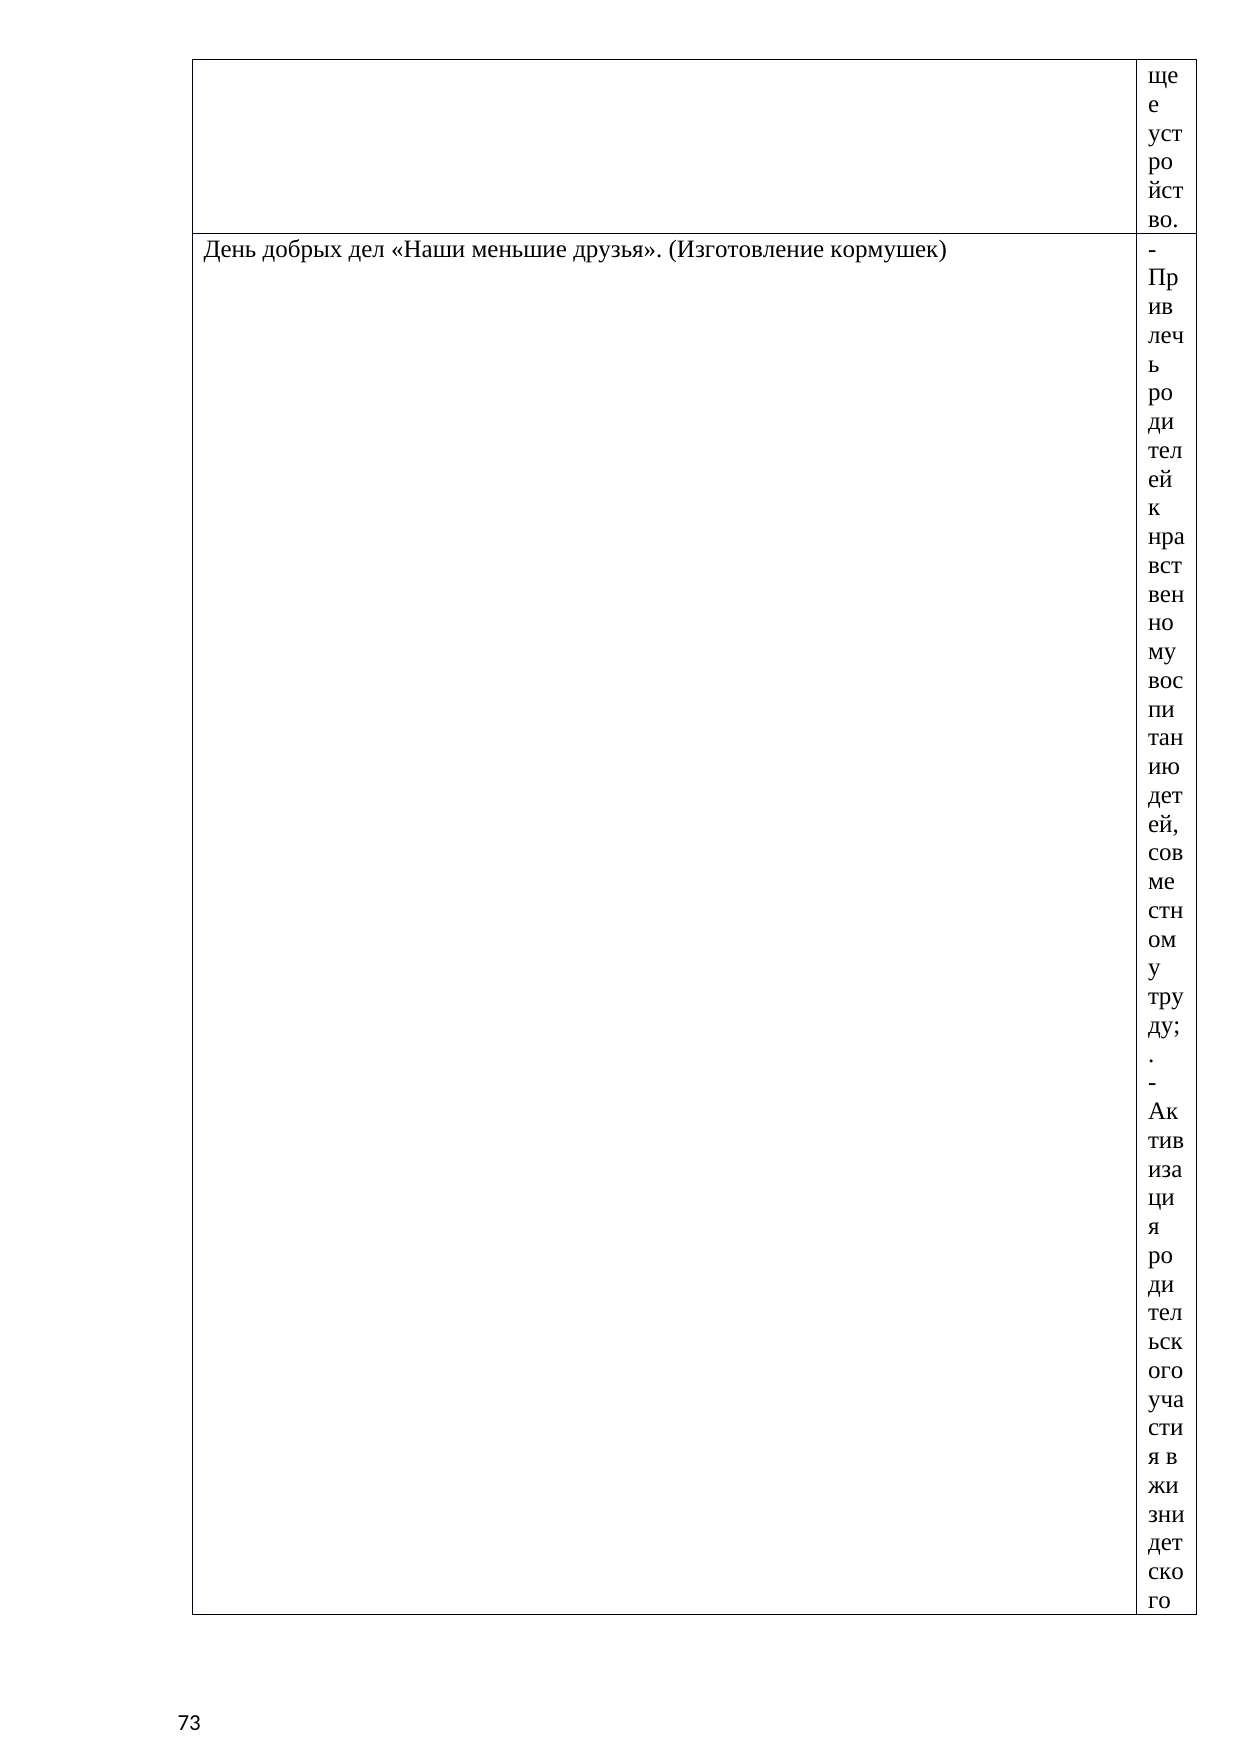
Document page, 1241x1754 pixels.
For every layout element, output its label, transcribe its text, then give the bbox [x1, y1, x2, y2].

table_cell [193, 60, 1136, 233]
table_cell щее устройство. [1137, 60, 1196, 233]
table_cell День добрых дел «Наши меньшие друзья». (Изготовление кормушек) [193, 234, 1136, 1614]
table_cell -Привлечь родителей к нравственному воспитанию детей, совместному труду;. -Активизация родительского участия в жизни детского [1137, 234, 1196, 1614]
